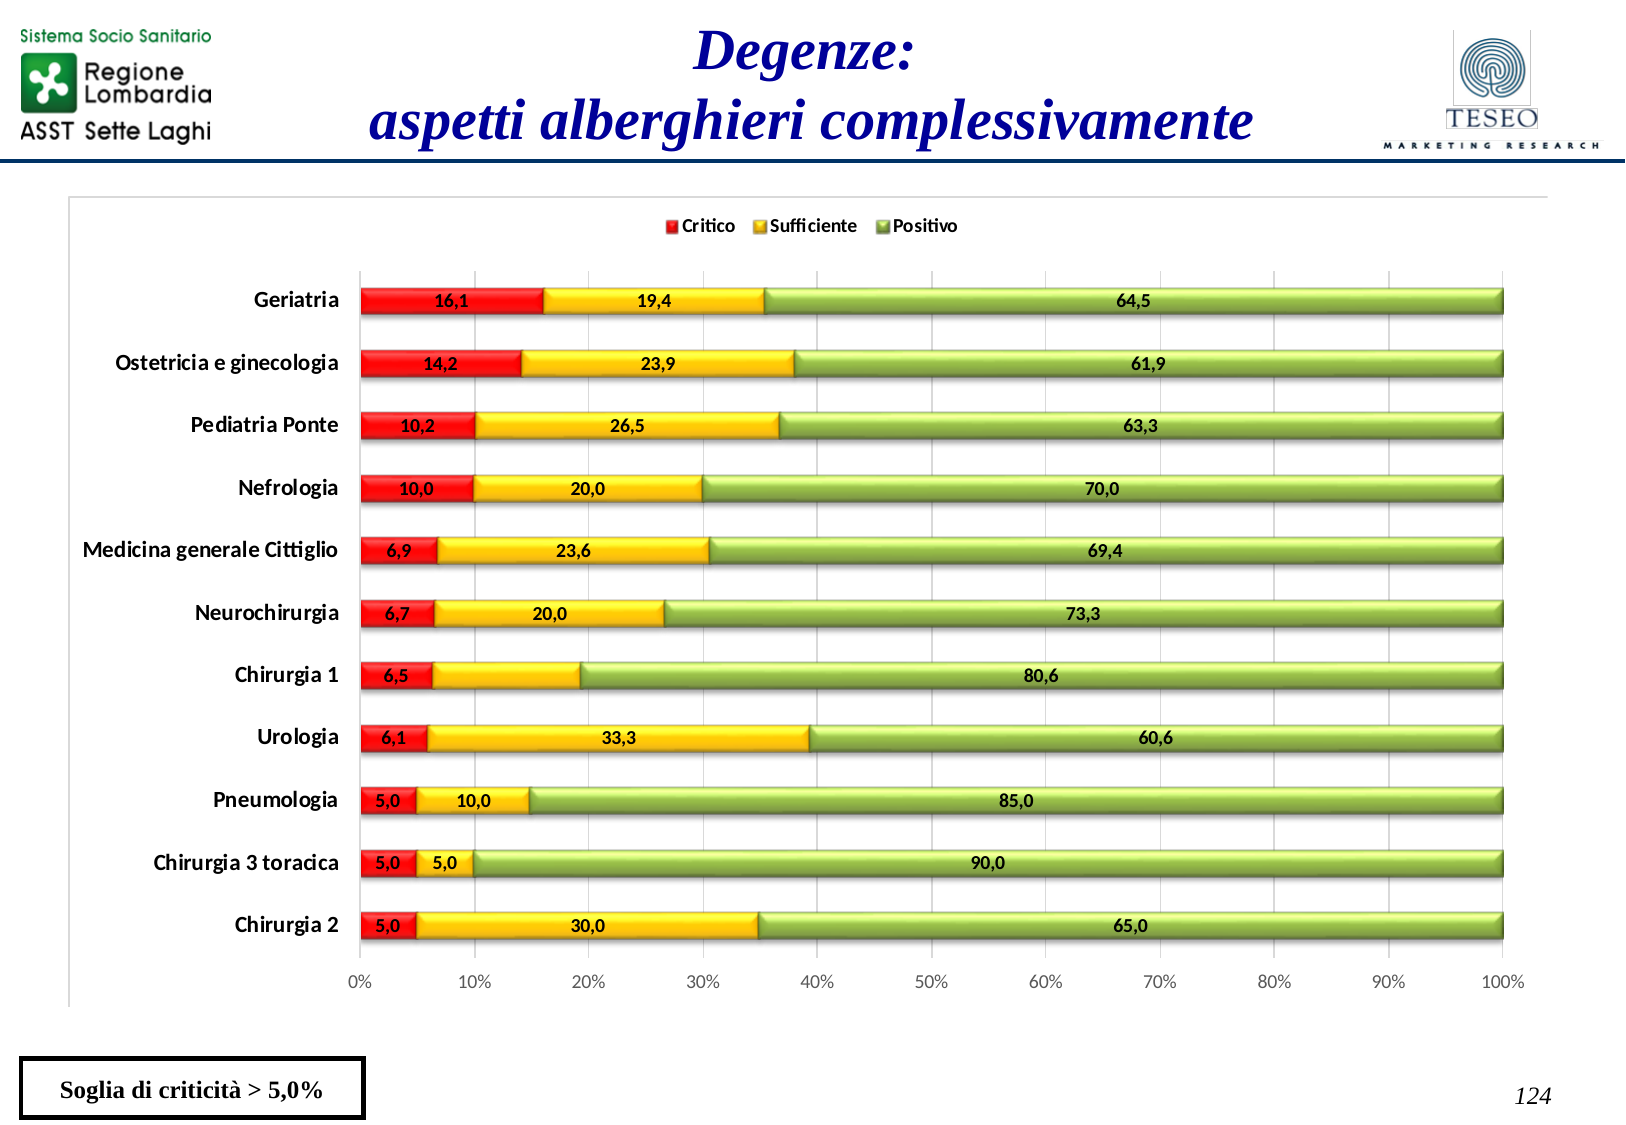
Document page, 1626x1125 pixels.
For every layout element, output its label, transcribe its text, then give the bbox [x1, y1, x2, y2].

text_box Degenze: aspetti alberghieri complessivamente [268, 19, 1356, 144]
picture [21, 26, 211, 148]
picture [1381, 30, 1604, 149]
picture [68, 196, 1548, 1007]
text_box Soglia di criticità > 5,0% [21, 1058, 364, 1118]
